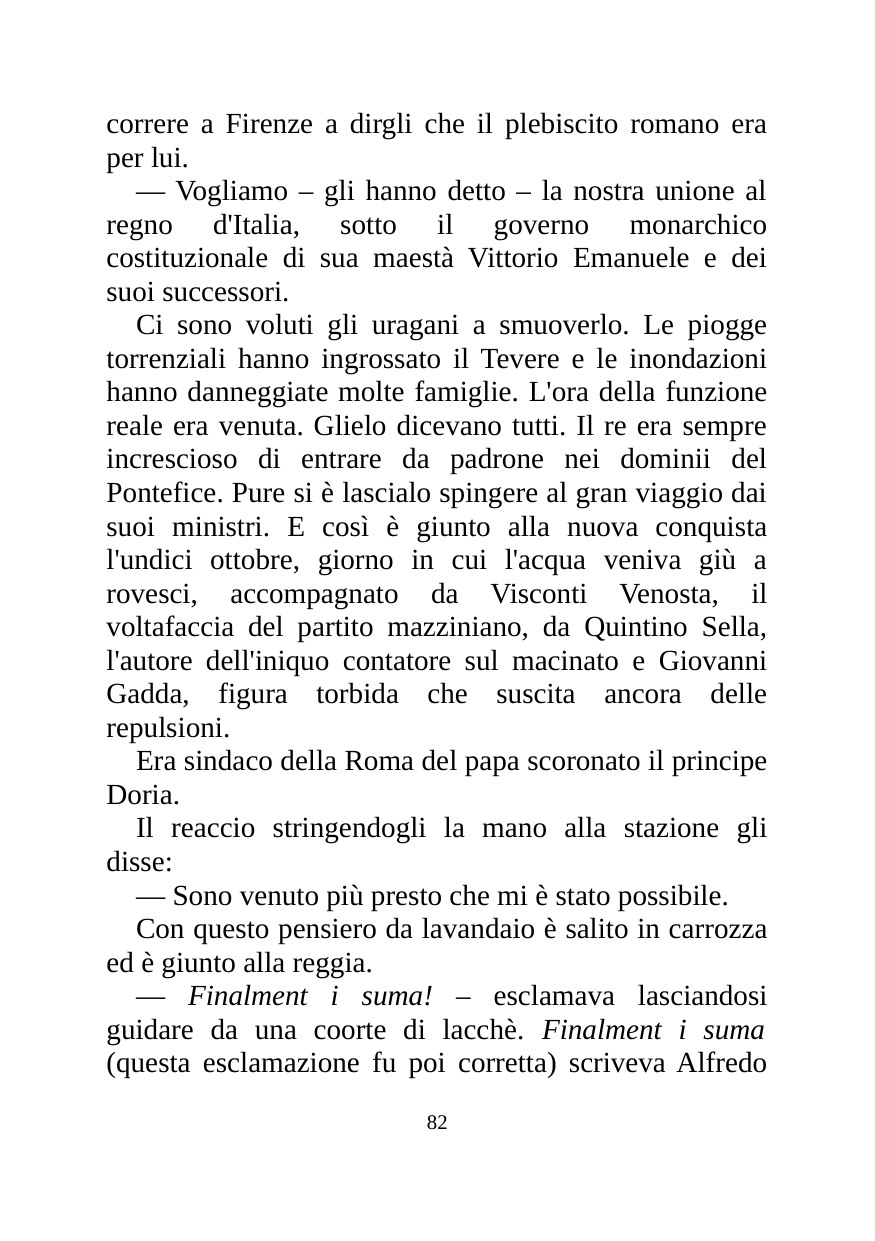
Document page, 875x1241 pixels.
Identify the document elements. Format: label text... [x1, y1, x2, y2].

text Ci sono voluti gli uragani a smuoverlo. Le piogge torrenziali hanno ingrossato il Tevere e le inondazioni hanno danneggiate molte famiglie. L'ora della funzione reale era venuta. Glielo dicevano tutti. Il re era sempre increscioso di entrare da padrone nei dominii del Pontefice. Pure si è lascialo spingere al gran viaggio dai suoi ministri. E così è giunto alla nuova conquista l'undici ottobre, giorno in cui l'acqua veniva giù a rovesci, accompagnato da Visconti Venosta, il voltafaccia del partito mazziniano, da Quintino Sella, l'autore dell'iniquo contatore sul macinato e Giovanni Gadda, figura torbida che suscita ancora delle repulsioni. [106, 307, 768, 743]
text — Sono venuto più presto che mi è stato possibile. [106, 878, 768, 911]
text — Vogliamo – gli hanno detto – la nostra unione al regno d'Italia, sotto il governo monarchico costituzionale di sua maestà Vittorio Emanuele e dei suoi successori. [106, 173, 768, 307]
text Con questo pensiero da lavandaio è salito in carrozza ed è giunto alla reggia. [106, 911, 768, 978]
text Era sindaco della Roma del papa scoronato il principe Doria. [106, 743, 768, 811]
text — Finalment i suma! – esclamava lasciandosi guidare da una coorte di lacchè. Finalment i suma (questa esclamazione fu poi corretta) scriveva Alfredo [106, 978, 768, 1079]
text Il reaccio stringendogli la mano alla stazione gli disse: [106, 811, 768, 878]
text correre a Firenze a dirgli che il plebiscito romano era per lui. [106, 106, 768, 173]
